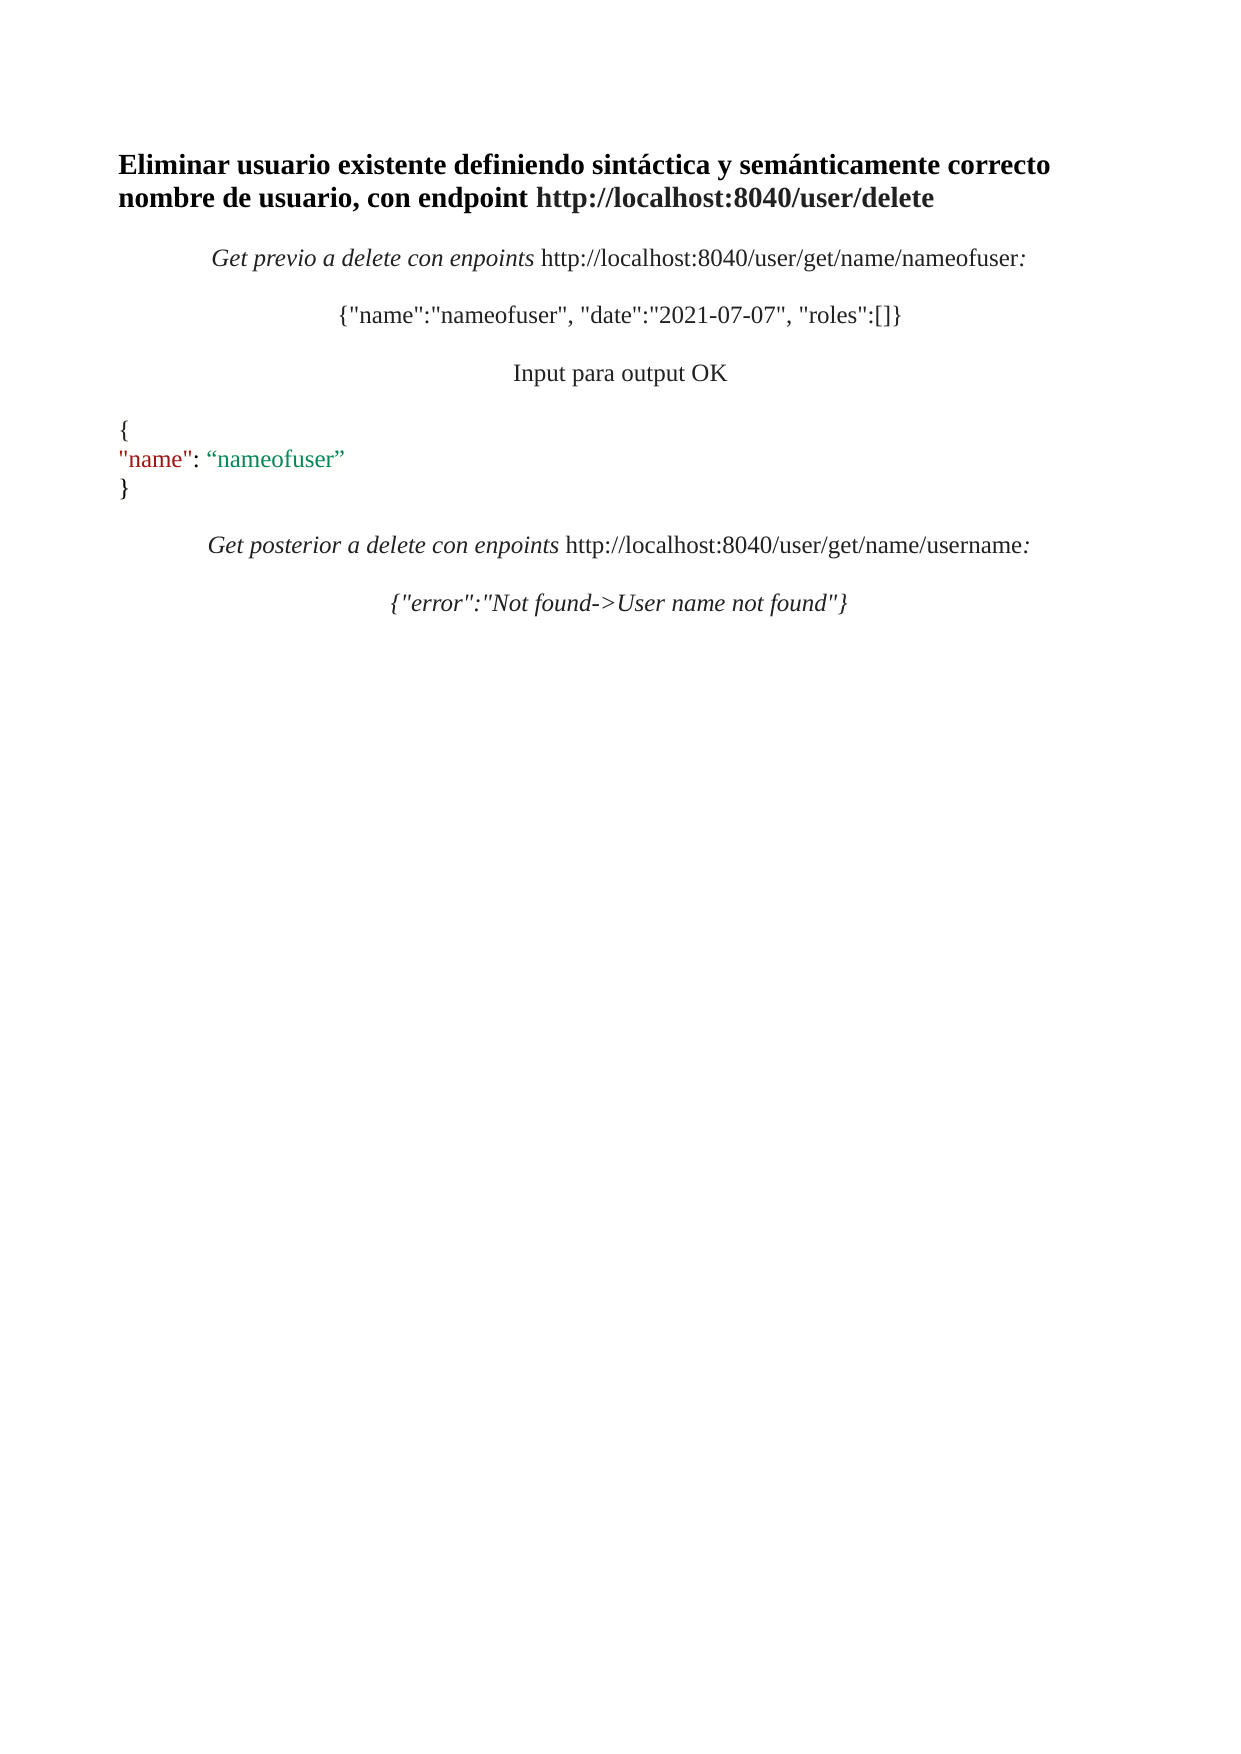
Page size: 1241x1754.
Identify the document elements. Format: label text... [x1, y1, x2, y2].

text } [118, 473, 1122, 501]
text Get posterior a delete con enpoints http://localhost:8040/user/get/name/username: [118, 530, 1122, 559]
text { [118, 415, 1122, 444]
text Eliminar usuario existente definiendo sintáctica y semánticamente correcto nombre de usuario, con endpoint http://localhost:8040/user/delete [118, 147, 1122, 214]
text {"error":"Not found->User name not found"} [118, 588, 1122, 616]
text {"name":"nameofuser", "date":"2021-07-07", "roles":[]} [118, 300, 1122, 329]
text Input para output OK [118, 358, 1122, 386]
text "name": “nameofuser” [118, 444, 1122, 473]
text Get previo a delete con enpoints http://localhost:8040/user/get/name/nameofuser: [118, 243, 1122, 271]
